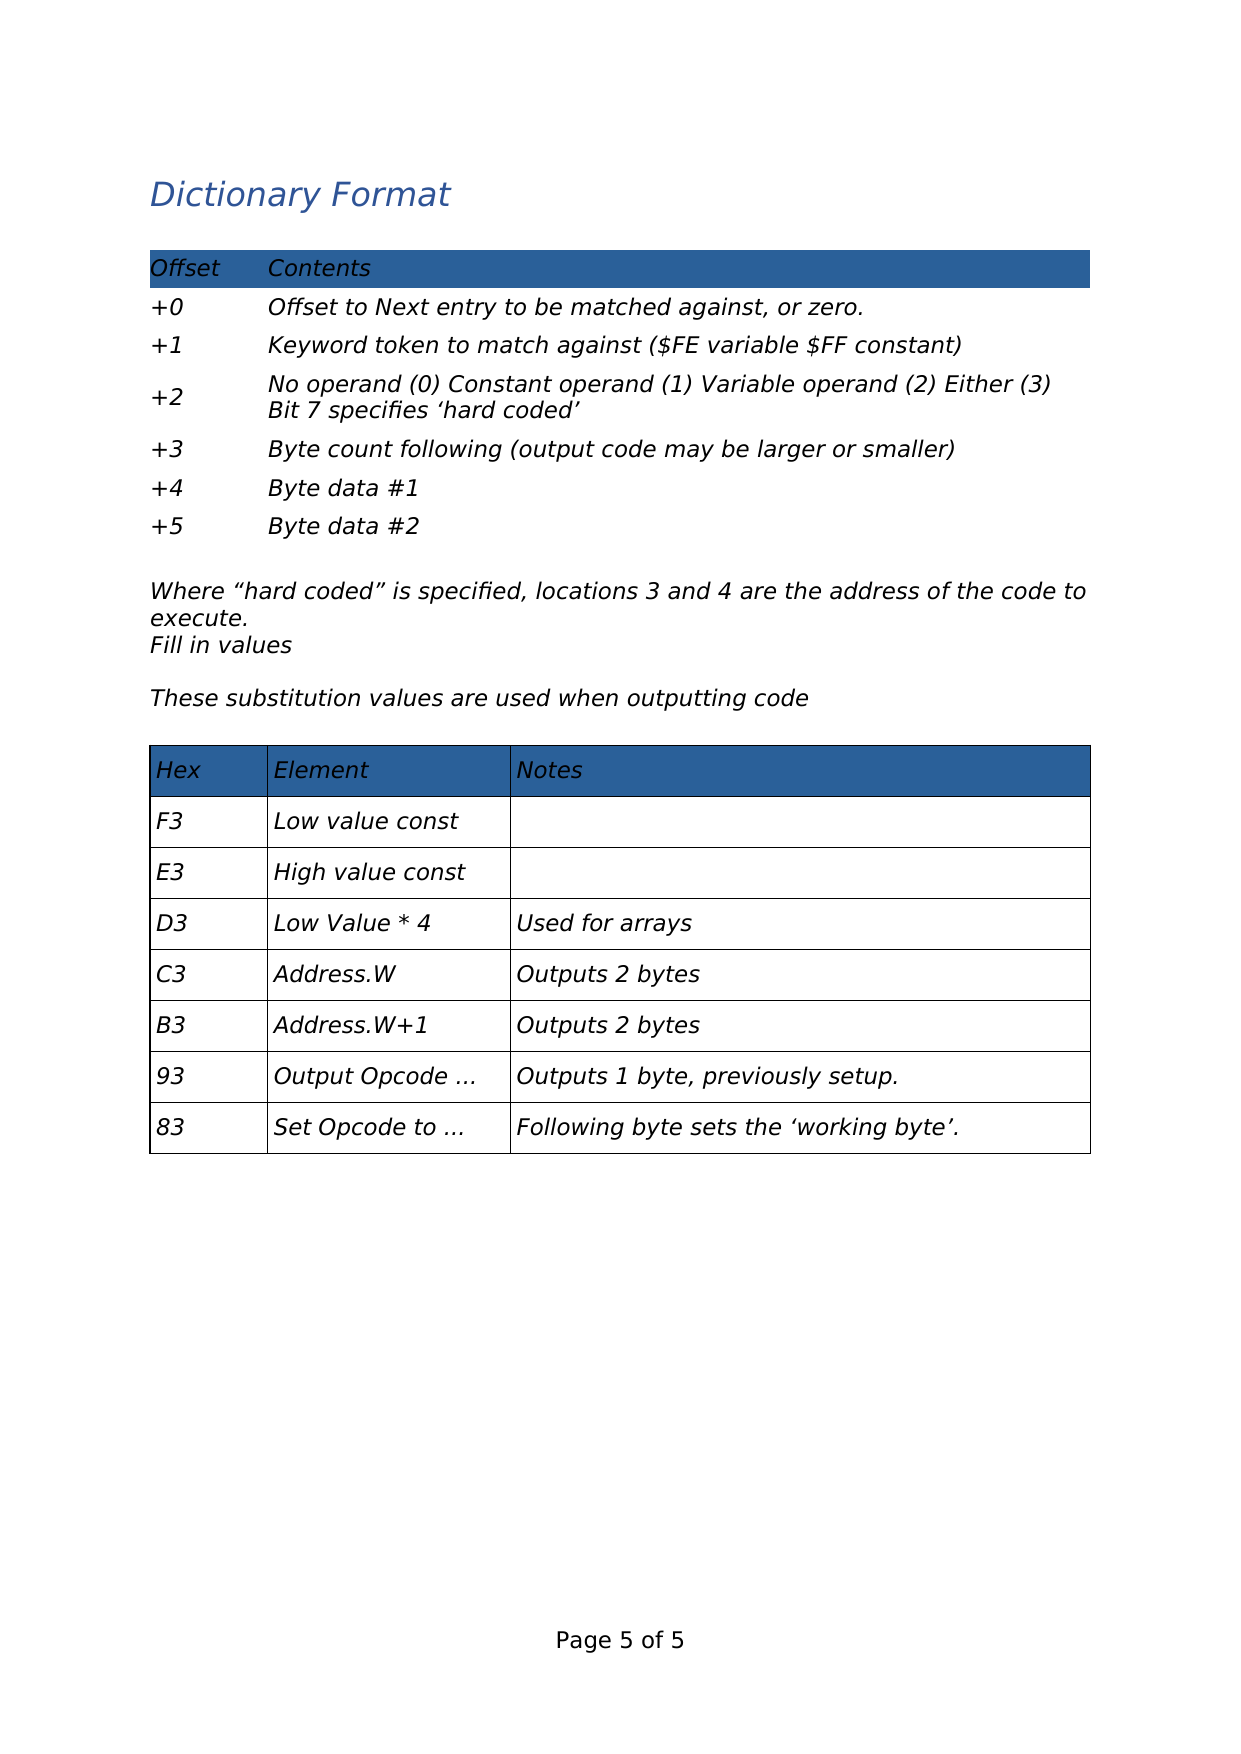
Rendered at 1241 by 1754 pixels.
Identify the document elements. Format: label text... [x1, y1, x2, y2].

table_cell Address.W+1 [268, 1001, 510, 1051]
text Where “hard coded” is specified, locations 3 and 4 are the address of the code to execute. [150, 578, 1090, 632]
table_cell Output Opcode ... [268, 1052, 510, 1102]
table_header Contents [268, 250, 1090, 288]
table_cell B3 [151, 1001, 267, 1051]
table_cell D3 [151, 899, 267, 949]
table_cell Following byte sets the ‘working byte’. [511, 1103, 1090, 1153]
text Fill in values [150, 632, 1090, 658]
table_cell 83 [151, 1103, 267, 1153]
table_cell E3 [151, 848, 267, 898]
table_cell +5 [150, 508, 268, 546]
table_cell No operand (0) Constant operand (1) Variable operand (2) Either (3) Bit 7 specifies ‘hard coded’ [268, 365, 1090, 430]
table_cell Byte data #2 [268, 508, 1090, 546]
table_cell +4 [150, 469, 268, 507]
table_cell Byte data #1 [268, 469, 1090, 507]
text These substitution values are used when outputting code [150, 685, 1090, 712]
table_cell +1 [150, 327, 268, 365]
table_cell C3 [151, 950, 267, 1000]
table_cell Used for arrays [511, 899, 1090, 949]
table_cell Low Value * 4 [268, 899, 510, 949]
table_cell High value const [268, 848, 510, 898]
table_header Element [268, 746, 510, 796]
table_cell 93 [151, 1052, 267, 1102]
table_header Offset [150, 250, 268, 288]
table_cell +3 [150, 430, 268, 469]
table_cell Keyword token to match against ($FE variable $FF constant) [268, 327, 1090, 365]
table_cell [511, 848, 1090, 898]
table_header Notes [511, 746, 1090, 796]
table_cell Outputs 2 bytes [511, 950, 1090, 1000]
table_cell Address.W [268, 950, 510, 1000]
subtitle Dictionary Format [150, 175, 1090, 214]
table_cell Offset to Next entry to be matched against, or zero. [268, 288, 1090, 327]
table_cell [511, 797, 1090, 847]
table_cell Byte count following (output code may be larger or smaller) [268, 430, 1090, 469]
table_cell Outputs 1 byte, previously setup. [511, 1052, 1090, 1102]
table_cell F3 [151, 797, 267, 847]
table_cell +0 [150, 288, 268, 327]
table_cell Low value const [268, 797, 510, 847]
table_cell Set Opcode to ... [268, 1103, 510, 1153]
table_header Hex [151, 746, 267, 796]
table_cell +2 [150, 365, 268, 430]
table_cell Outputs 2 bytes [511, 1001, 1090, 1051]
